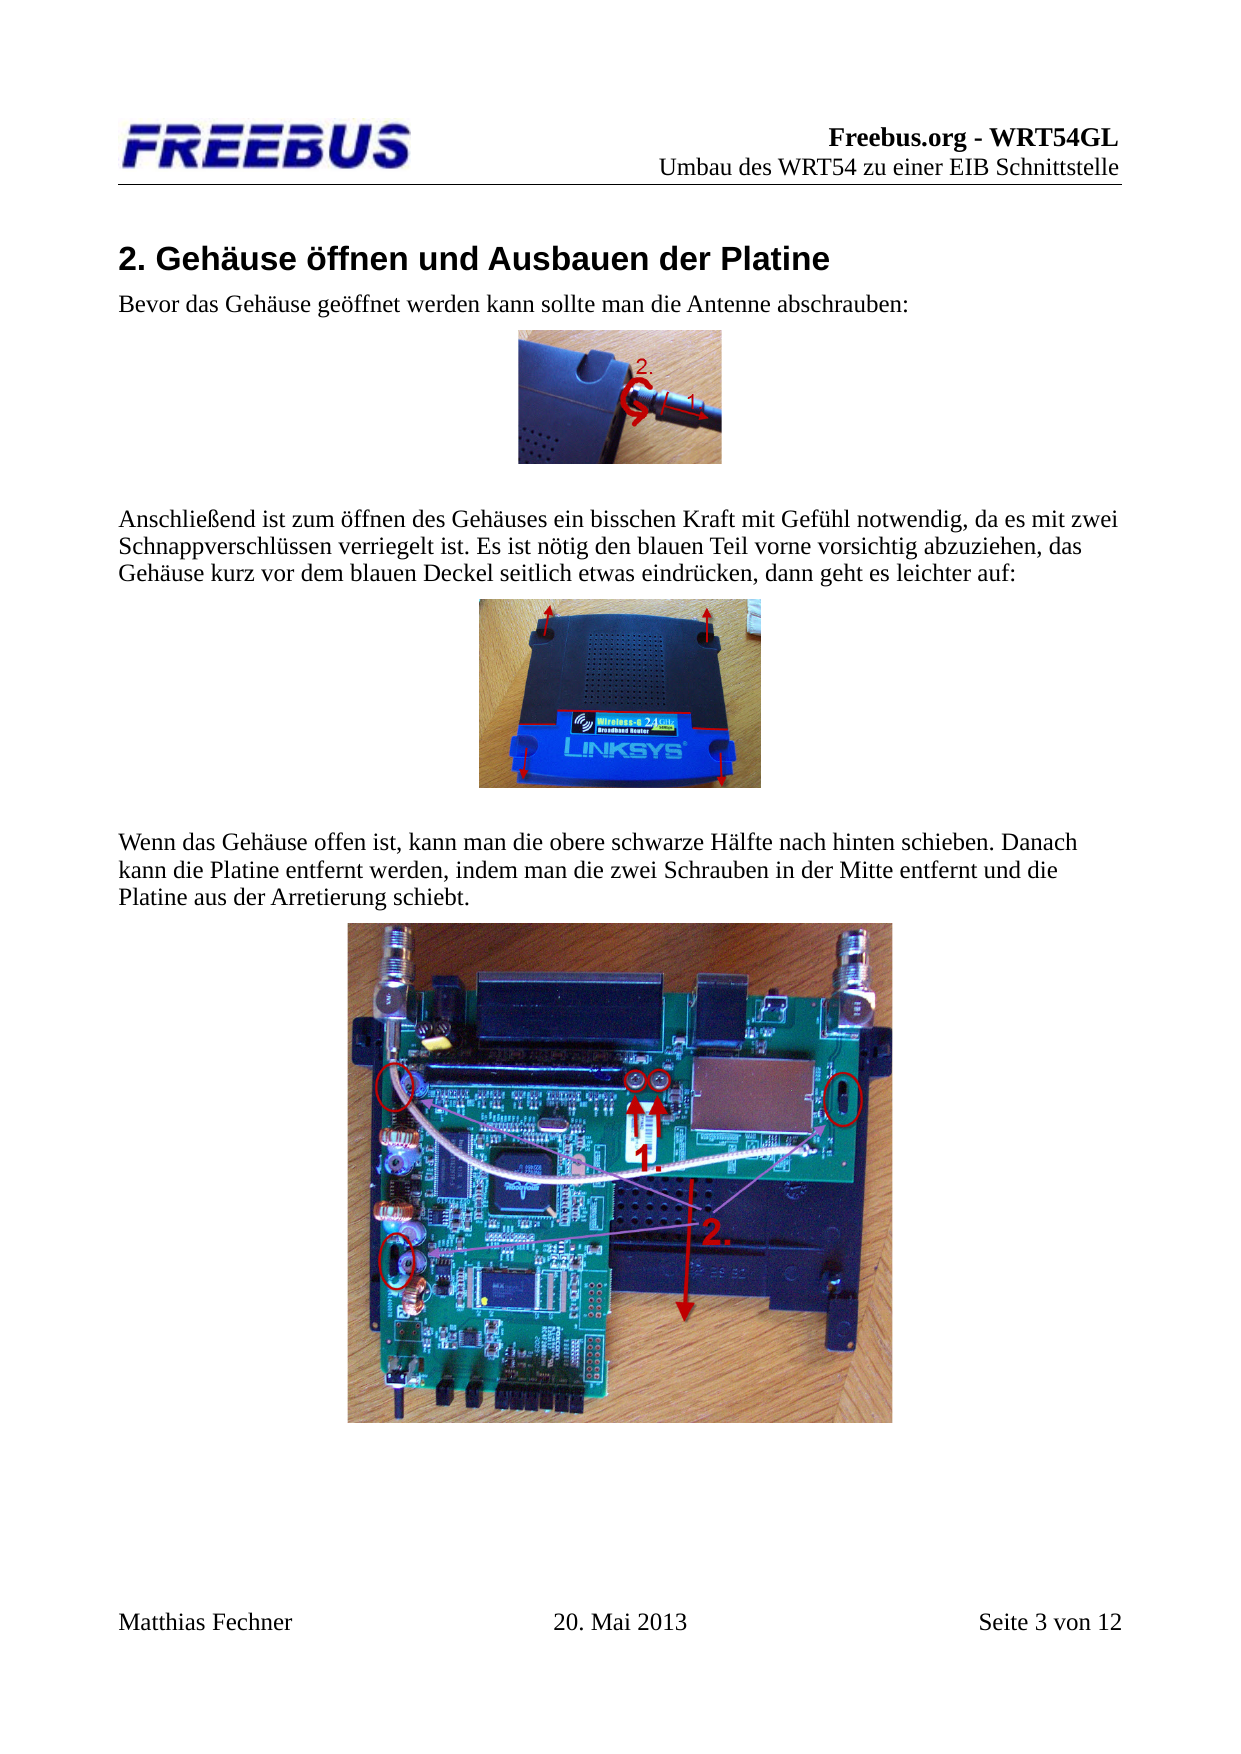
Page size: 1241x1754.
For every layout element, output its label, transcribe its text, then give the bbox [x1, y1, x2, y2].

picture [518, 330, 722, 464]
text Wenn das Gehäuse offen ist, kann man die obere schwarze Hälfte nach hinten schieben. Danach kann die Platine entfernt werden, indem man die zwei Schrauben in der Mitte entfernt und die Platine aus der Arretierung schiebt. [118, 827, 1122, 911]
subtitle 2. Gehäuse öffnen und Ausbauen der Platine [118, 238, 1122, 277]
picture [118, 118, 411, 172]
picture [479, 599, 761, 788]
text Anschließend ist zum öffnen des Gehäuses ein bisschen Kraft mit Gefühl notwendig, da es mit zwei Schnappverschlüssen verriegelt ist. Es ist nötig den blauen Teil vorne vorsichtig abzuziehen, das Gehäuse kurz vor dem blauen Deckel seitlich etwas eindrücken, dann geht es leichter auf: [118, 504, 1122, 587]
text Bevor das Gehäuse geöffnet werden kann sollte man die Antenne abschrauben: [118, 289, 1122, 318]
picture [347, 923, 893, 1423]
